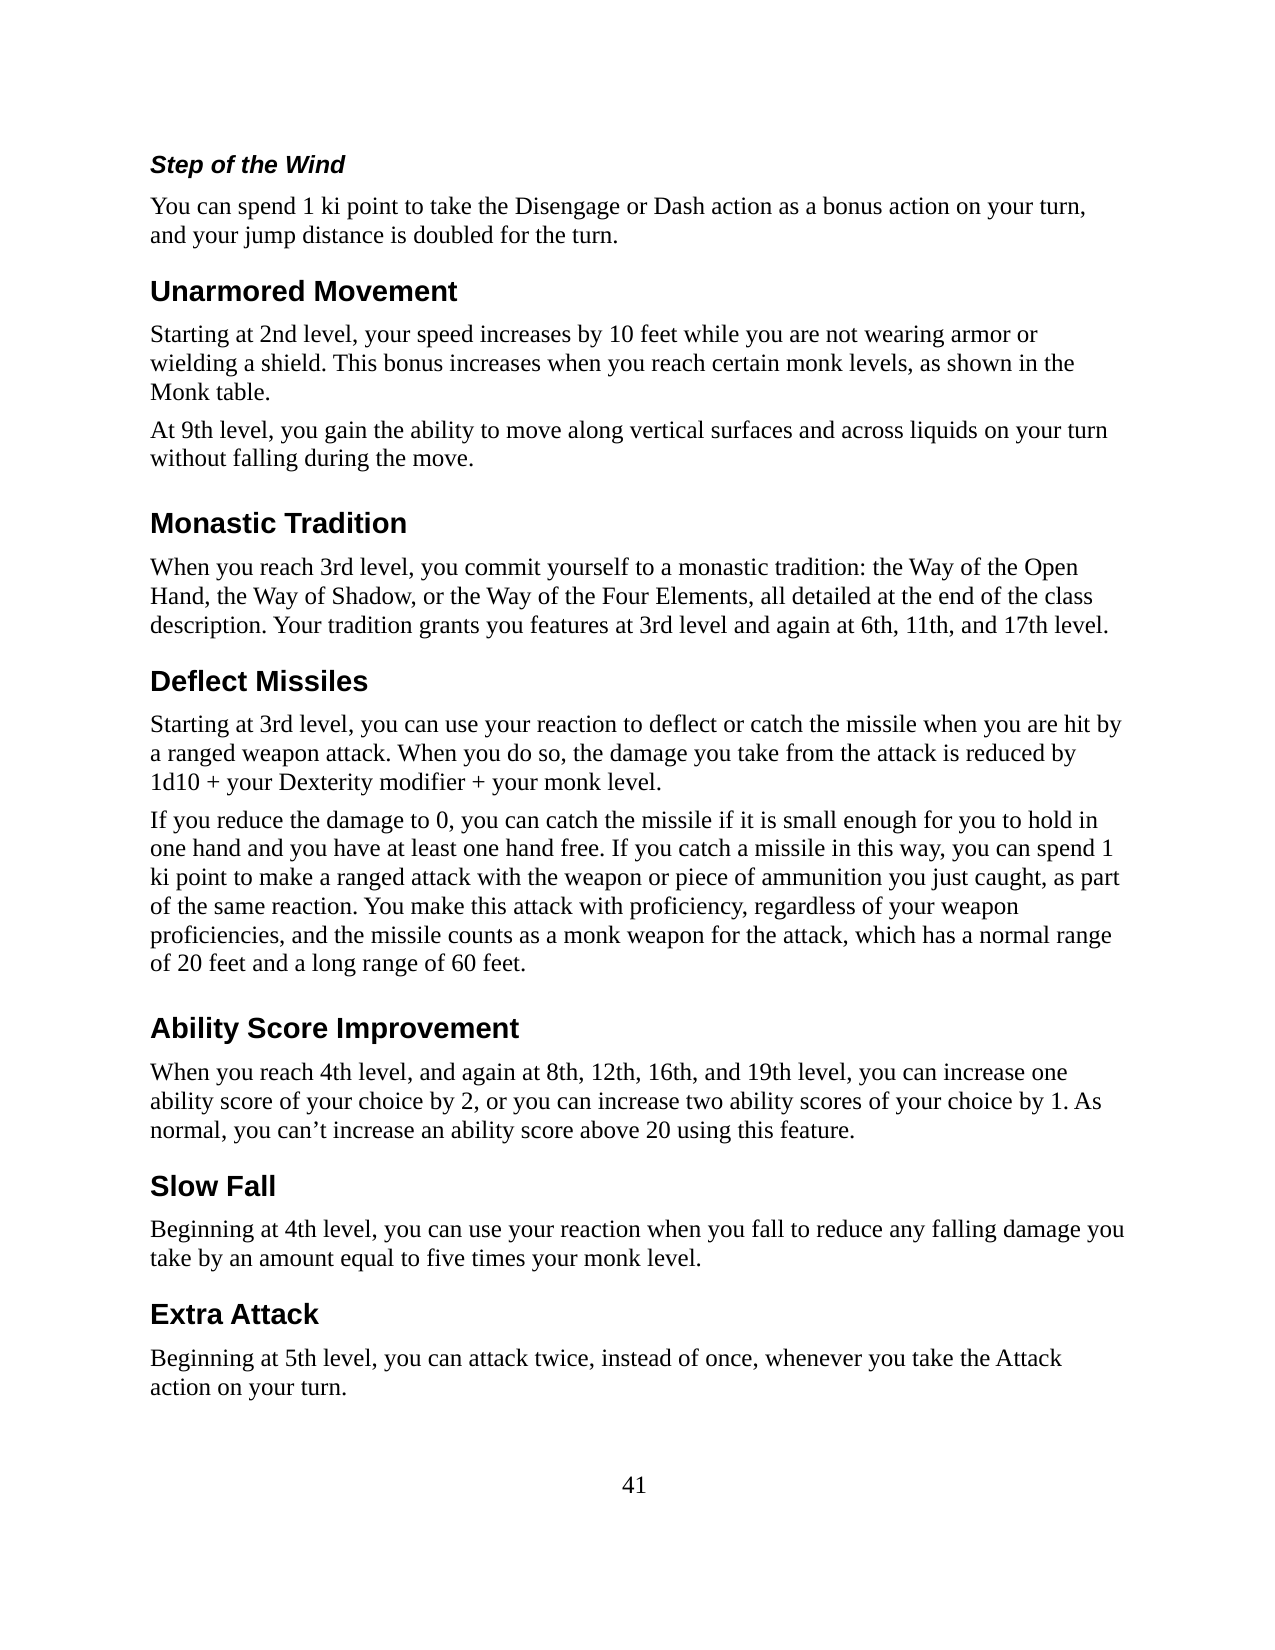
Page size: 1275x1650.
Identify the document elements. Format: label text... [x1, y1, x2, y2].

text You can spend 1 ki point to take the Disengage or Dash action as a bonus action on your turn, and your jump distance is doubled for the turn. [150, 191, 1125, 248]
text Beginning at 5th level, you can attack twice, instead of once, whenever you take the Attack action on your turn. [150, 1343, 1125, 1401]
subtitle Deflect Missiles [150, 663, 1125, 697]
text When you reach 3rd level, you commit yourself to a monastic tradition: the Way of the Open Hand, the Way of Shadow, or the Way of the Four Elements, all detailed at the end of the class description. Your tradition grants you features at 3rd level and again at 6th, 11th, and 17th level. [150, 552, 1125, 638]
text Starting at 2nd level, your speed increases by 10 feet while you are not wearing armor or wielding a shield. This bonus increases when you reach certain monk levels, as shown in the Monk table. [150, 319, 1125, 406]
text When you reach 4th level, and again at 8th, 12th, 16th, and 19th level, you can increase one ability score of your choice by 2, or you can increase two ability scores of your choice by 1. As normal, you can’t increase an ability score above 20 using this feature. [150, 1057, 1125, 1143]
text Starting at 3rd level, you can use your reaction to deflect or catch the missile when you are hit by a ranged weapon attack. When you do so, the damage you take from the attack is reduced by 1d10 + your Dexterity modifier + your monk level. [150, 709, 1125, 796]
text At 9th level, you gain the ability to move along vertical surfaces and across liquids on your turn without falling during the move. [150, 415, 1125, 472]
subtitle Step of the Wind [150, 150, 1125, 178]
subtitle Ability Score Improvement [150, 1011, 1125, 1045]
subtitle Unarmored Movement [150, 273, 1125, 307]
subtitle Extra Attack [150, 1297, 1125, 1331]
subtitle Slow Fall [150, 1168, 1125, 1202]
subtitle Monastic Tradition [150, 506, 1125, 540]
text Beginning at 4th level, you can use your reaction when you fall to reduce any falling damage you take by an amount equal to five times your monk level. [150, 1214, 1125, 1272]
text If you reduce the damage to 0, you can catch the missile if it is small enough for you to hold in one hand and you have at least one hand free. If you catch a missile in this way, you can spend 1 ki point to make a ranged attack with the weapon or piece of ammunition you just caught, as part of the same reaction. You make this attack with proficiency, regardless of your weapon proficiencies, and the missile counts as a monk weapon for the attack, which has a normal range of 20 feet and a long range of 60 feet. [150, 805, 1125, 977]
